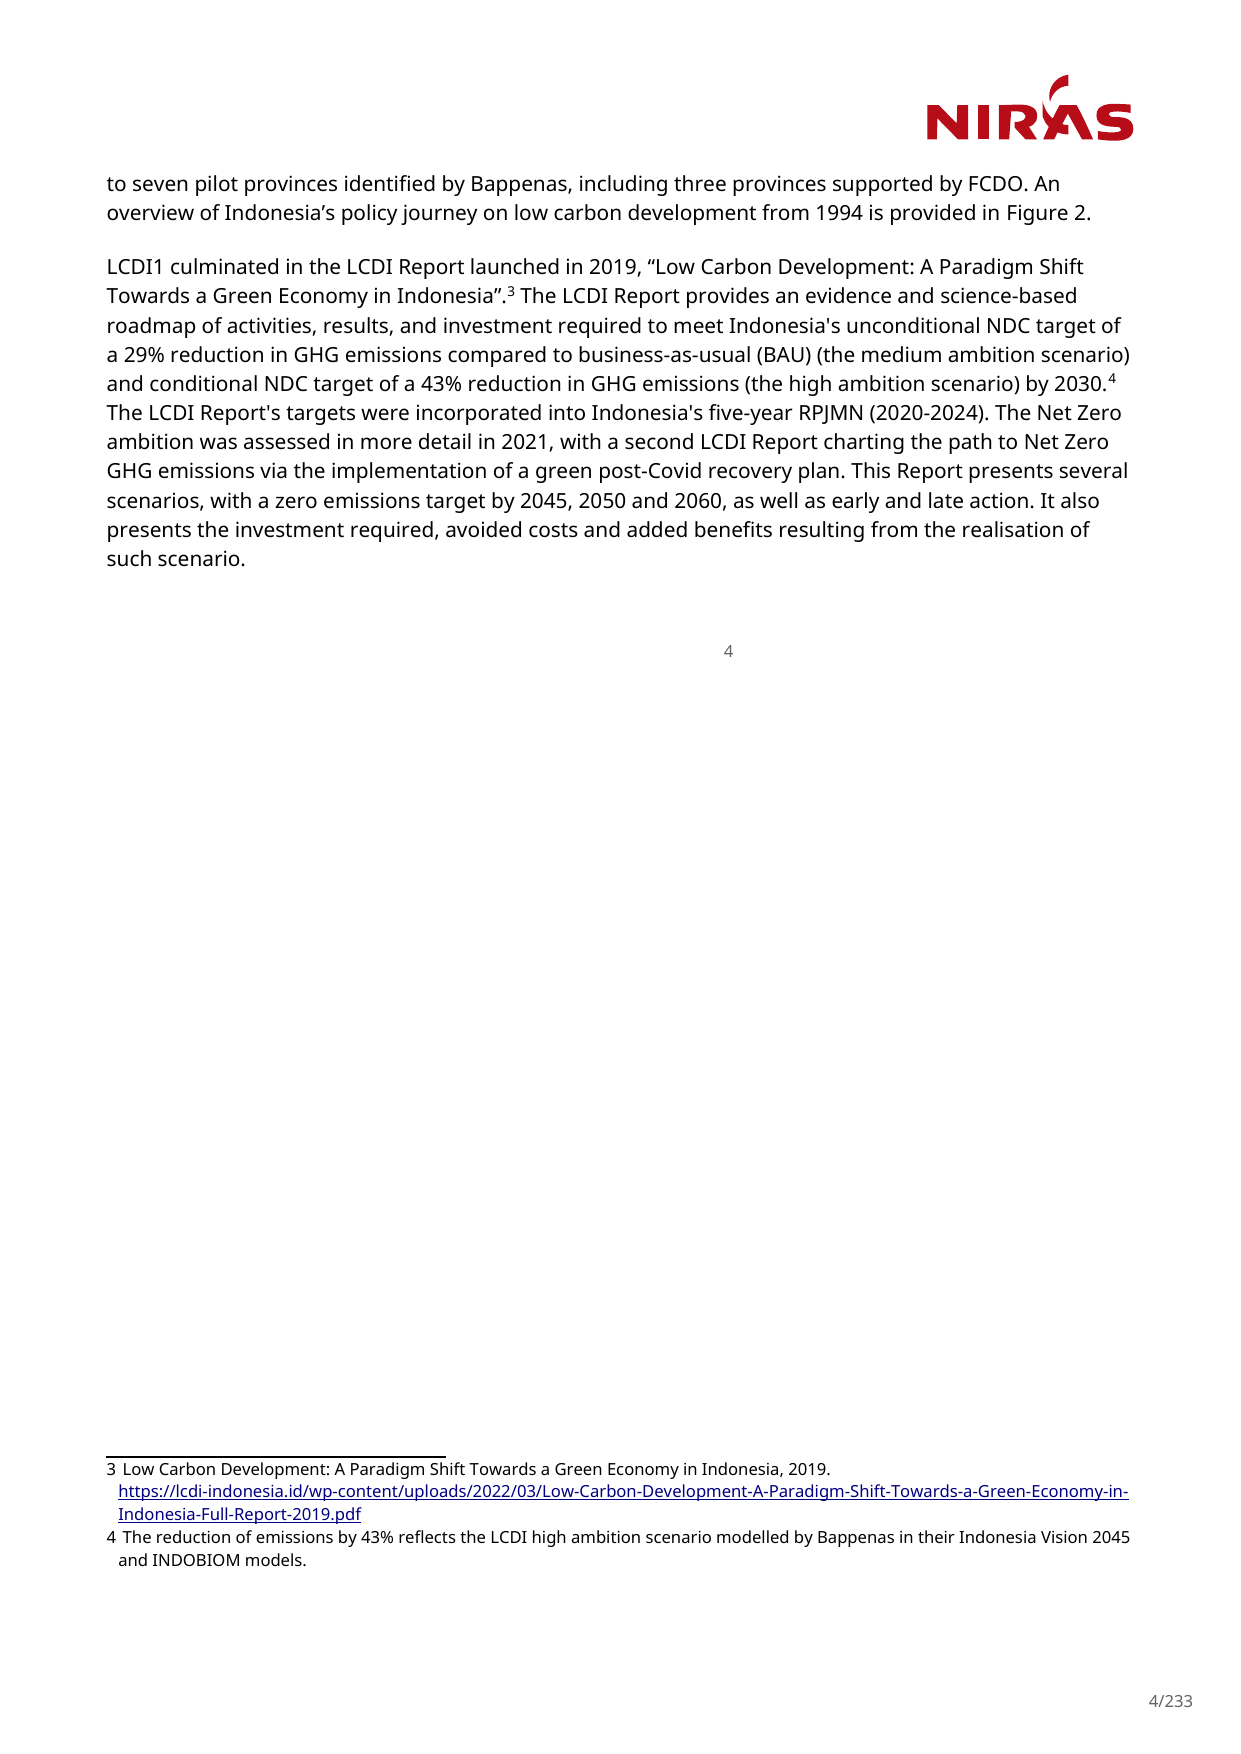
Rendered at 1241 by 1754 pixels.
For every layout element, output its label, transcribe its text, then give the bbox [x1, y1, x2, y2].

text LCDI1 culminated in the LCDI Report launched in 2019, “Low Carbon Development: A Paradigm Shift Towards a Green Economy in Indonesia”. The LCDI Report provides an evidence and science-based roadmap of activities, results, and investment required to meet Indonesia's unconditional NDC target of a 29% reduction in GHG emissions compared to business-as-usual (BAU) (the medium ambition scenario) and conditional NDC target of a 43% reduction in GHG emissions (the high ambition scenario) by 2030. The LCDI Report's targets were incorporated into Indonesia's five-year RPJMN (2020-2024). The Net Zero ambition was assessed in more detail in 2021, with a second LCDI Report charting the path to Net Zero GHG emissions via the implementation of a green post-Covid recovery plan. This Report presents several scenarios, with a zero emissions target by 2045, 2050 and 2060, as well as early and late action. It also presents the investment required, avoided costs and added benefits resulting from the realisation of such scenario. [106, 252, 1134, 572]
text Low Carbon Development: A Paradigm Shift Towards a Green Economy in Indonesia, 2019. https://lcdi-indonesia.id/wp-content/uploads/2022/03/Low-Carbon-Development-A-Paradigm-Shift-Towards-a-Green-Economy-in-Indonesia-Full-Report-2019.pdf [106, 1457, 1134, 1525]
text to seven pilot provinces identified by Bappenas, including three provinces supported by FCDO. An overview of Indonesia’s policy journey on low carbon development from 1994 is provided in Figure 2. [106, 168, 1134, 227]
text The reduction of emissions by 43% reflects the LCDI high ambition scenario modelled by Bappenas in their Indonesia Vision 2045 and INDOBIOM models. [106, 1525, 1134, 1571]
